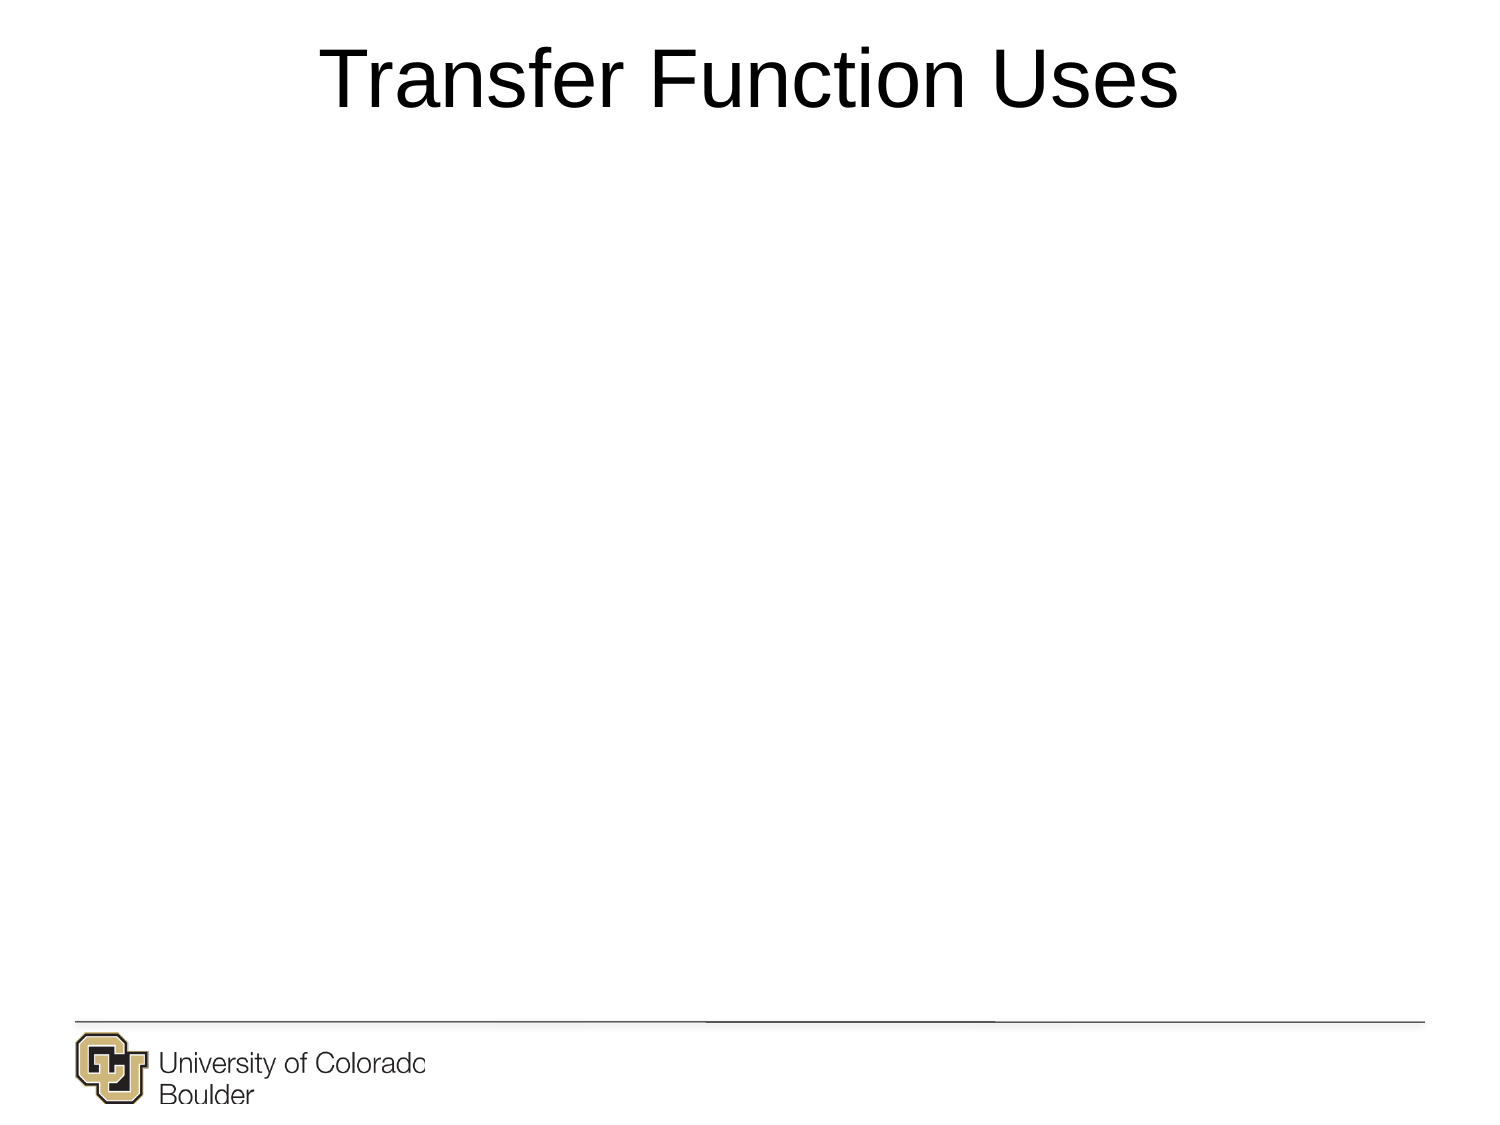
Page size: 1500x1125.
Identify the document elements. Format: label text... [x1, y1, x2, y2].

title Transfer Function Uses [75, 18, 1425, 140]
